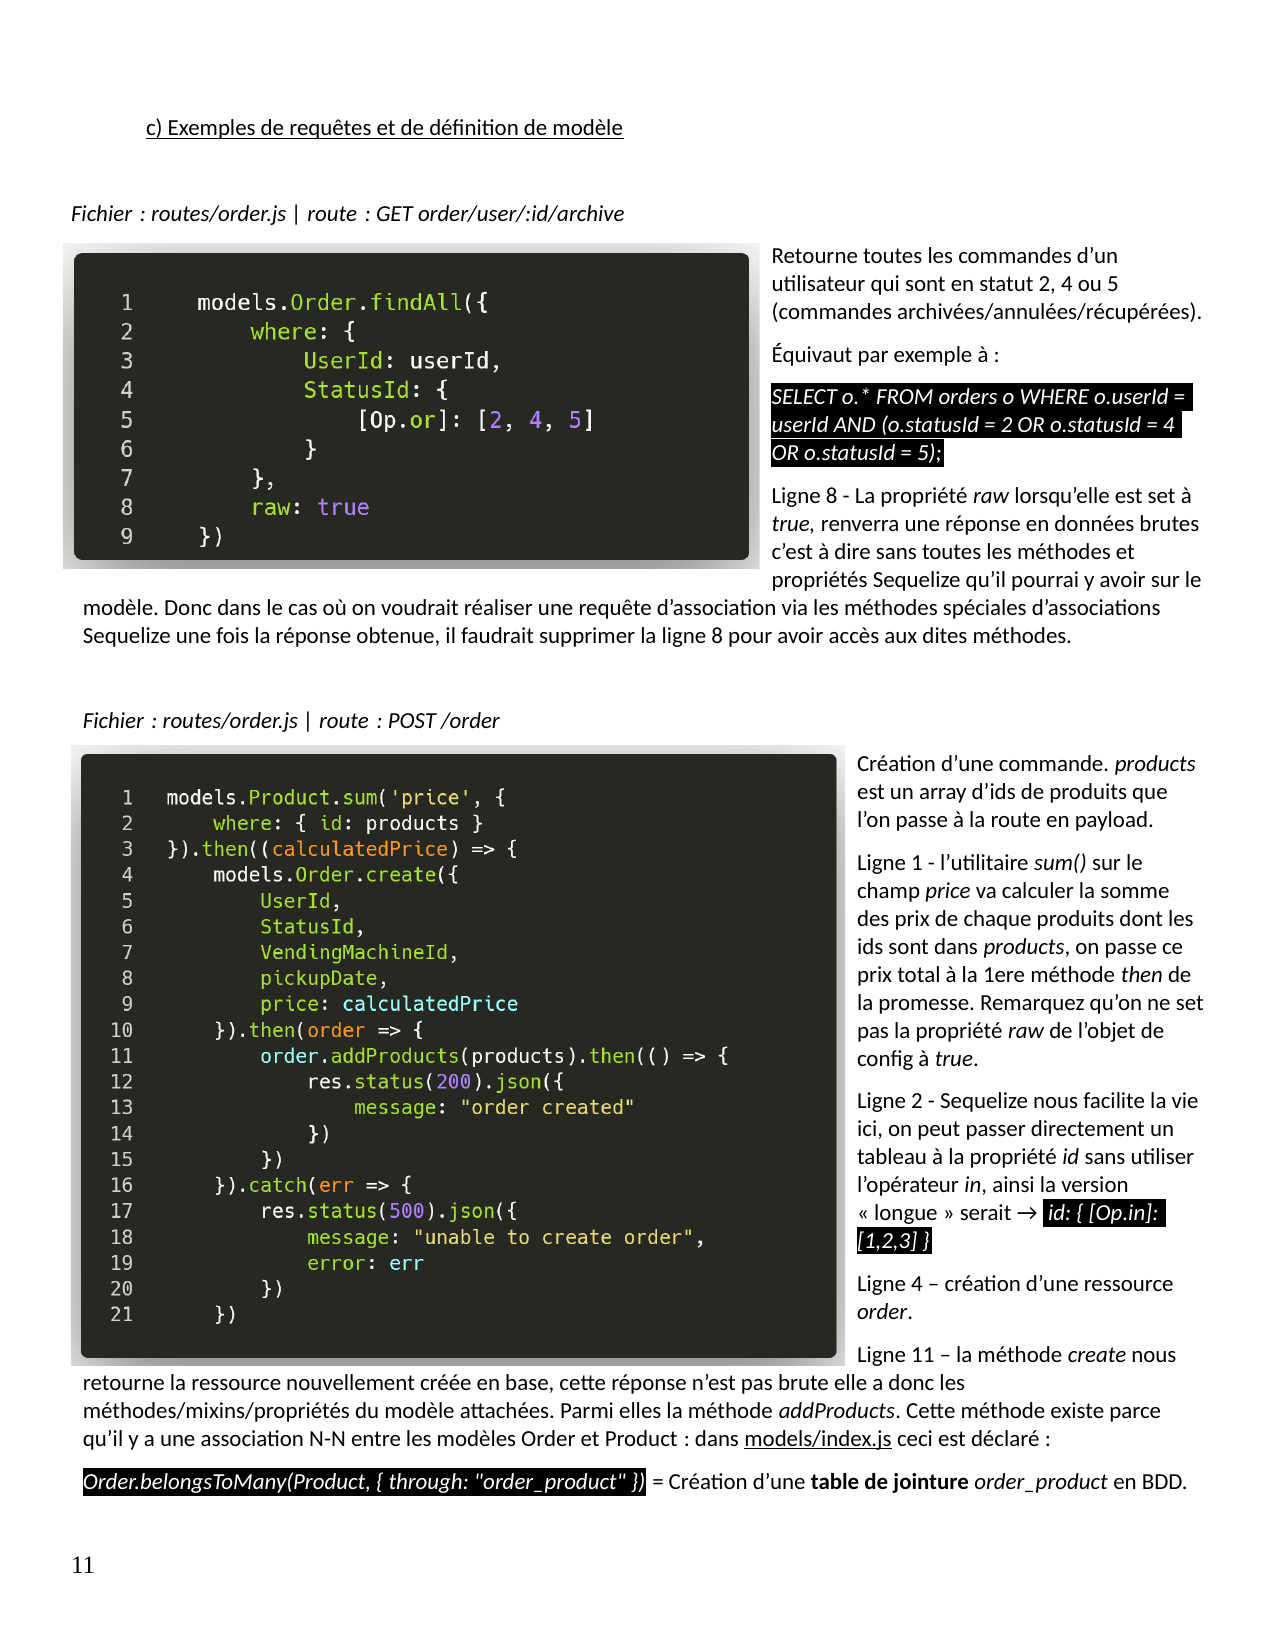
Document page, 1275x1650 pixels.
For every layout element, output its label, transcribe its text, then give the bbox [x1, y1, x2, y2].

text Ligne 2 - Sequelize nous facilite la vie ici, on peut passer directement un tableau à la propriété id sans utiliser l’opérateur in, ainsi la version « longue » serait → id: { [Op.in]: [1,2,3] } [846, 1086, 1204, 1254]
picture [62, 243, 760, 569]
text Ligne 4 – création d’une ressource order. [846, 1269, 1204, 1325]
text Retourne toutes les commandes d’un utilisateur qui sont en statut 2, 4 ou 5 (commandes archivées/annulées/récupérées). [83, 241, 1204, 325]
picture [70, 745, 846, 1366]
text SELECT o.* FROM orders o WHERE o.userId = userId AND (o.statusId = 2 OR o.statusId = 4 OR o.statusId = 5); [760, 382, 1204, 467]
text Fichier : routes/order.js | route : POST /order [83, 706, 1204, 734]
text Order.belongsToMany(Product, { through: "order_product" }) = Création d’une table de jointure order_product en BDD. [83, 1466, 1204, 1496]
text Fichier : routes/order.js | route : GET order/user/:id/archive [71, 199, 1204, 227]
text Ligne 1 - l’utilitaire sum() sur le champ price va calculer la somme des prix de chaque produits dont les ids sont dans products, on passe ce prix total à la 1ere méthode then de la promesse. Remarquez qu’on ne set pas la propriété raw de l’objet de config à true. [846, 848, 1204, 1072]
text Création d’une commande. products est un array d’ids de produits que l’on passe à la route en payload. [846, 749, 1204, 833]
text Ligne 11 – la méthode create nous retourne la ressource nouvellement créée en base, cette réponse n’est pas brute elle a donc les méthodes/mixins/propriétés du modèle attachées. Parmi elles la méthode addProducts. Cette méthode existe parce qu’il y a une association N-N entre les modèles Order et Product : dans models/index.js ceci est déclaré : [83, 1340, 1204, 1452]
text c) Exemples de requêtes et de définition de modèle [71, 113, 1204, 141]
text Ligne 8 - La propriété raw lorsqu’elle est set à true, renverra une réponse en données brutes c’est à dire sans toutes les méthodes et propriétés Sequelize qu’il pourrai y avoir sur le modèle. Donc dans le cas où on voudrait réaliser une requête d’association via les méthodes spéciales d’associations Sequelize une fois la réponse obtenue, il faudrait supprimer la ligne 8 pour avoir accès aux dites méthodes. [83, 481, 1204, 649]
text Équivaut par exemple à : [760, 340, 1204, 368]
